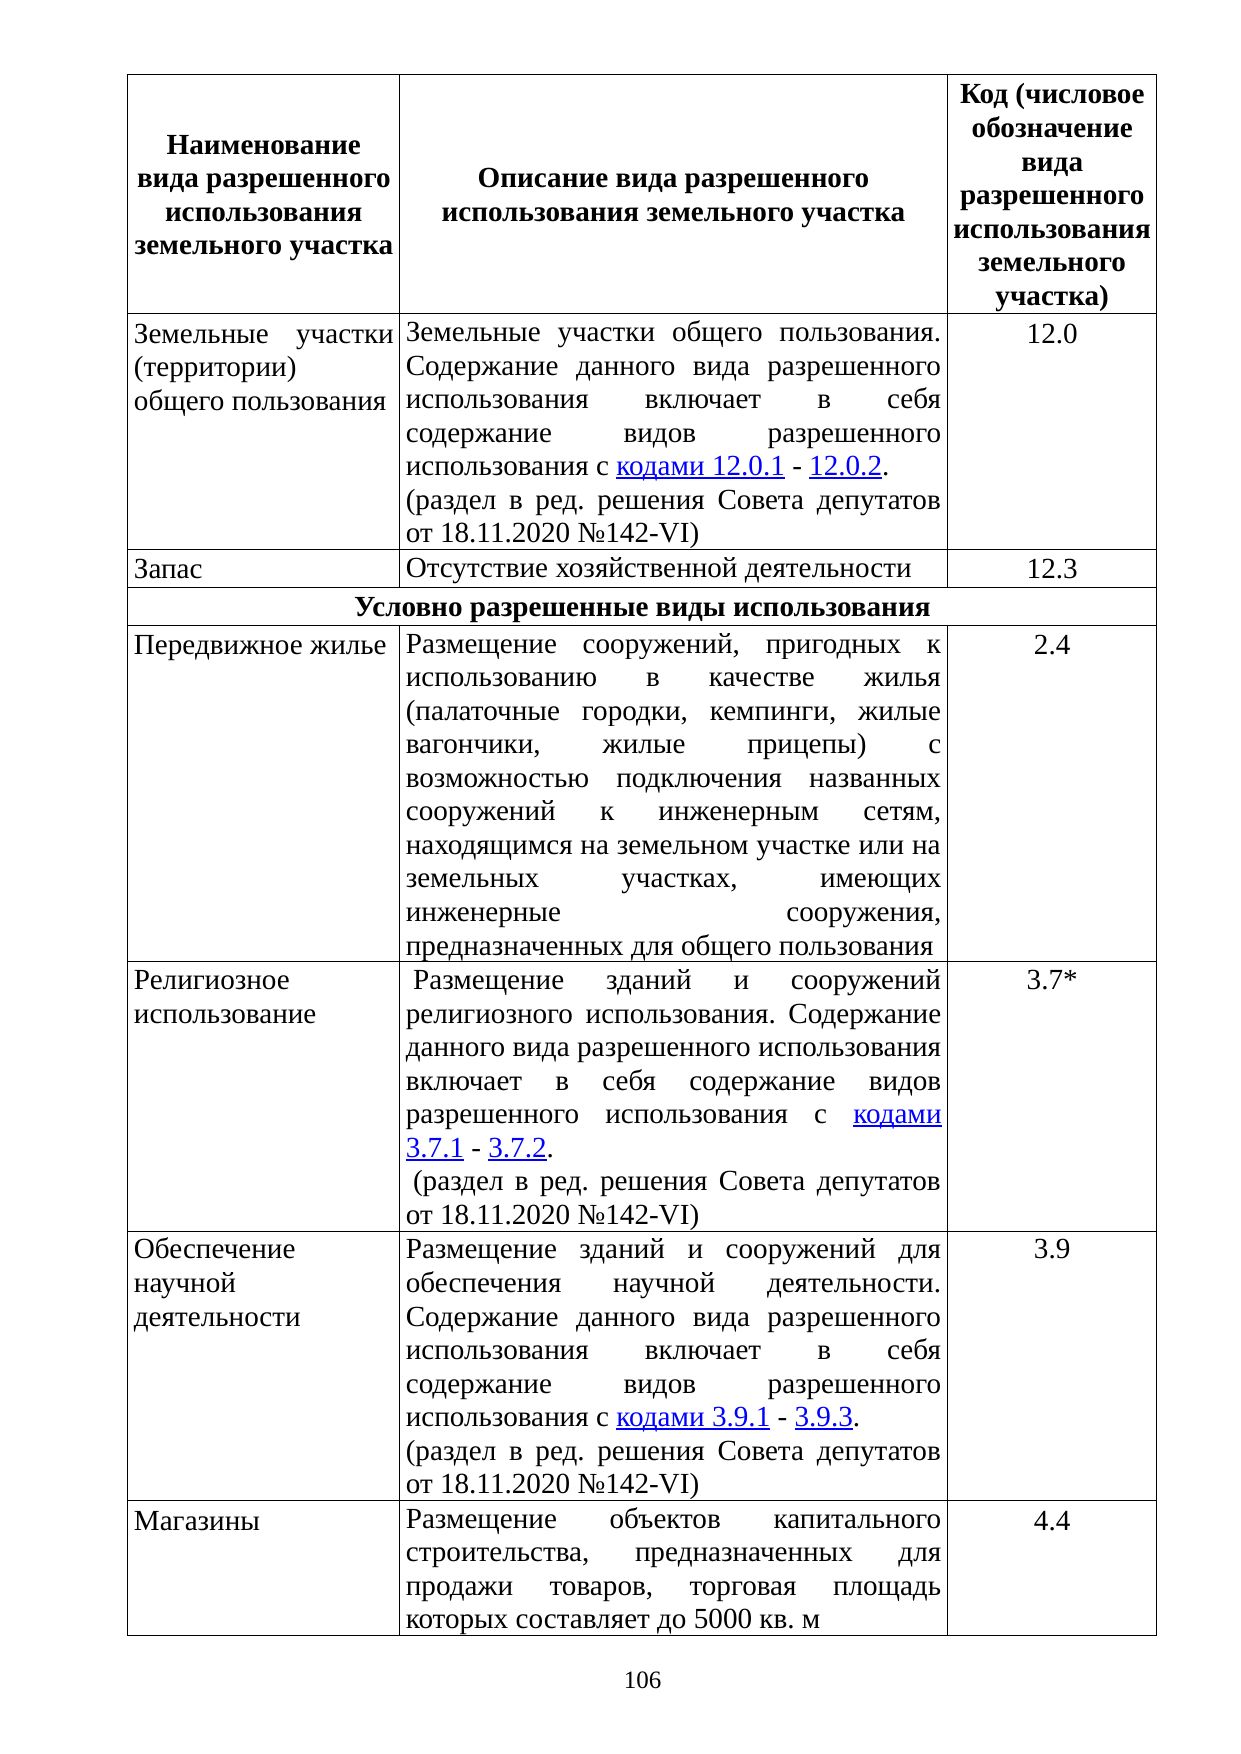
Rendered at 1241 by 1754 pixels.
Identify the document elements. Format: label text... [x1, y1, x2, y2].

table_cell Передвижное жилье [128, 626, 399, 961]
table_cell Земельные участки общего пользования. Содержание данного вида разрешенного использования включает в себя содержание видов разрешенного использования с кодами 12.0.1 - 12.0.2. (раздел в ред. решения Совета депутатов от 18.11.2020 №142-VI) [400, 314, 947, 549]
table_cell Земельные участки (территории) общего пользования [128, 314, 399, 549]
table_cell Отсутствие хозяйственной деятельности [400, 550, 947, 587]
table_cell 3.9 [948, 1232, 1156, 1500]
table_cell Обеспечение научной деятельности [128, 1232, 399, 1500]
table_cell 12.3 [948, 550, 1156, 587]
table_cell 4.4 [948, 1501, 1156, 1635]
table_header Наименование вида разрешенного использования земельного участка [128, 75, 399, 313]
table_header Код (числовое обозначение вида разрешенного использования земельного участка) [948, 75, 1156, 313]
table_cell 3.7* [948, 962, 1156, 1231]
table_cell 2.4 [948, 626, 1156, 961]
table_cell Магазины [128, 1501, 399, 1635]
table_cell Размещение объектов капитального строительства, предназначенных для продажи товаров, торговая площадь которых составляет до 5000 кв. м [400, 1501, 947, 1635]
table_cell Размещение сооружений, пригодных к использованию в качестве жилья (палаточные городки, кемпинги, жилые вагончики, жилые прицепы) с возможностью подключения названных сооружений к инженерным сетям, находящимся на земельном участке или на земельных участках, имеющих инженерные сооружения, предназначенных для общего пользования [400, 626, 947, 961]
table_header Описание вида разрешенного использования земельного участка [400, 75, 947, 313]
table_cell 12.0 [948, 314, 1156, 549]
table_cell Размещение зданий и сооружений для обеспечения научной деятельности. Содержание данного вида разрешенного использования включает в себя содержание видов разрешенного использования с кодами 3.9.1 - 3.9.3. (раздел в ред. решения Совета депутатов от 18.11.2020 №142-VI) [400, 1232, 947, 1500]
table_cell Запас [128, 550, 399, 587]
table_cell Религиозное использование [128, 962, 399, 1231]
table_cell Размещение зданий и сооружений религиозного использования. Содержание данного вида разрешенного использования включает в себя содержание видов разрешенного использования с кодами 3.7.1 - 3.7.2. (раздел в ред. решения Совета депутатов от 18.11.2020 №142-VI) [400, 962, 947, 1231]
table_cell Условно разрешенные виды использования [128, 588, 1156, 625]
